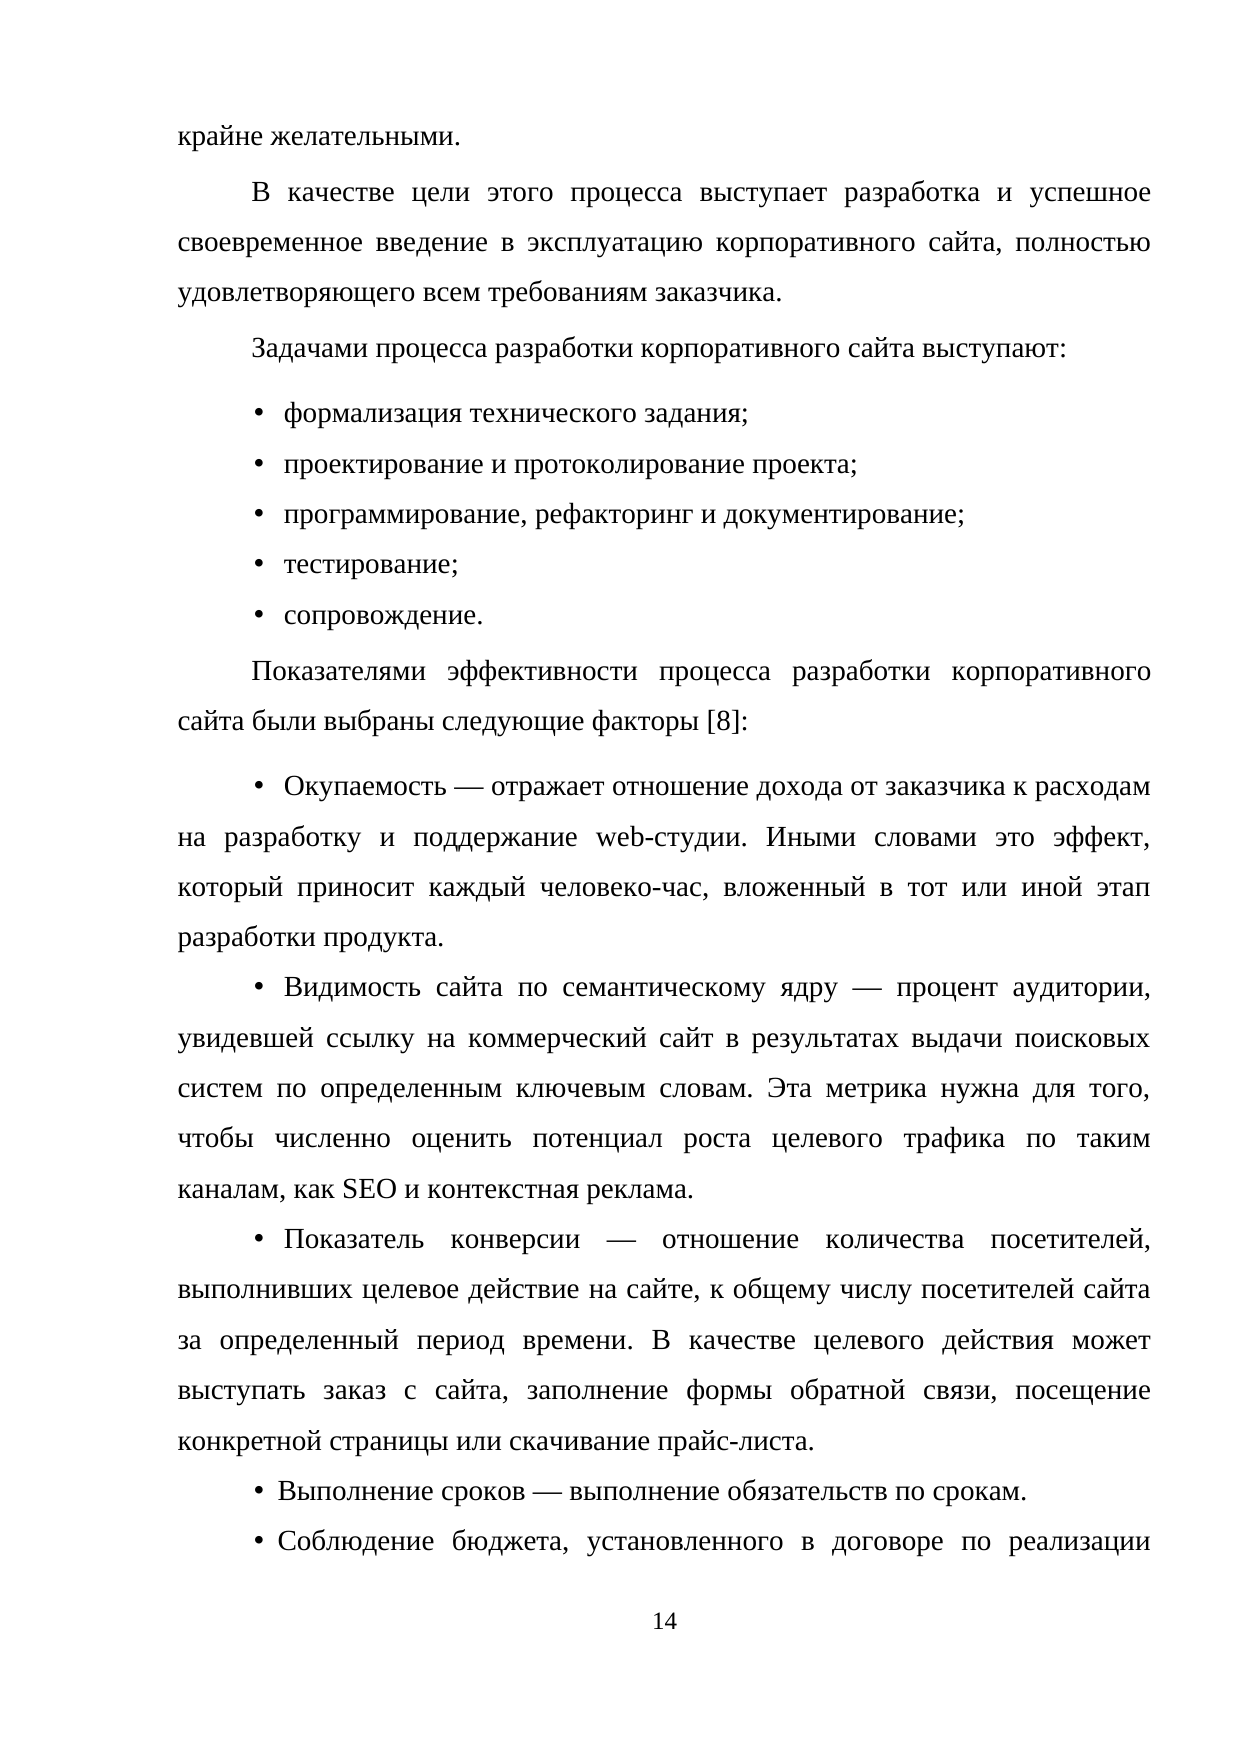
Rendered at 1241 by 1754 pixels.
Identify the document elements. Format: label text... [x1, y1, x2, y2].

list тестирование; [177, 547, 1152, 580]
list Соблюдение бюджета, установленного в договоре по реализации [177, 1523, 1152, 1557]
list крайне желательными. [177, 118, 1152, 152]
list Видимость сайта по семантическому ядру — процент аудитории, увидевшей ссылку на коммерческий сайт в результатах выдачи поисковых систем по определенным ключевым словам. Эта метрика нужна для того, чтобы численно оценить потенциал роста целевого трафика по таким каналам, как SEO и контекстная реклама. [177, 969, 1152, 1204]
text Задачами процесса разработки корпоративного сайта выступают: [177, 330, 1152, 364]
list Выполнение сроков — выполнение обязательств по срокам. [177, 1473, 1152, 1507]
list Окупаемость — отражает отношение дохода от заказчика к расходам на разработку и поддержание web-студии. Иными словами это эффект, который приносит каждый человеко-час, вложенный в тот или иной этап разработки продукта. [177, 768, 1152, 953]
list проектирование и протоколирование проекта; [177, 446, 1152, 479]
list сопровождение. [177, 597, 1152, 631]
text В качестве цели этого процесса выступает разработка и успешное своевременное введение в эксплуатацию корпоративного сайта, полностью удовлетворяющего всем требованиям заказчика. [177, 174, 1152, 308]
list программирование, рефакторинг и документирование; [177, 496, 1152, 530]
list формализация технического задания; [177, 395, 1152, 429]
list Показатель конверсии — отношение количества посетителей, выполнивших целевое действие на сайте, к общему числу посетителей сайта за определенный период времени. В качестве целевого действия может выступать заказ с сайта, заполнение формы обратной связи, посещение конкретной страницы или скачивание прайс-листа. [177, 1221, 1152, 1456]
text Показателями эффективности процесса разработки корпоративного сайта были выбраны следующие факторы [8]: [177, 653, 1152, 737]
